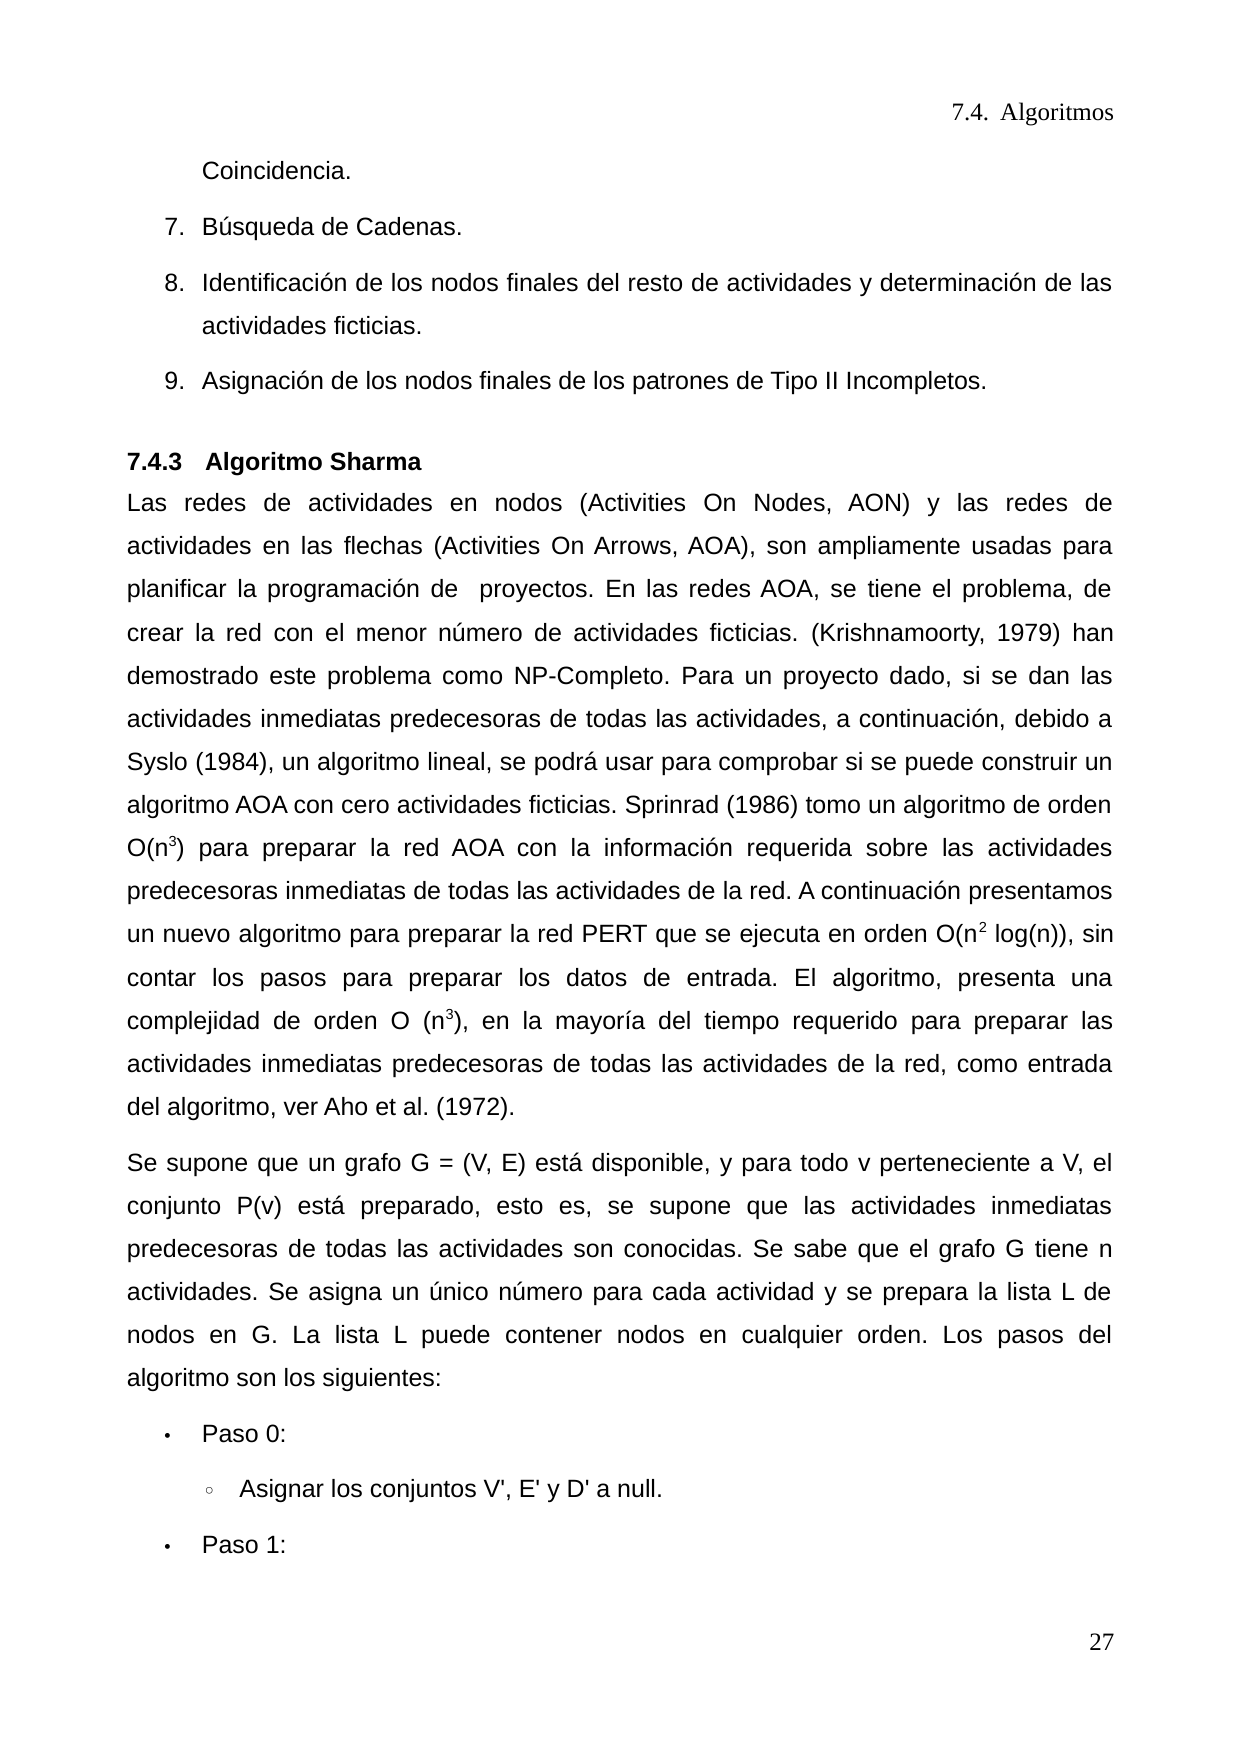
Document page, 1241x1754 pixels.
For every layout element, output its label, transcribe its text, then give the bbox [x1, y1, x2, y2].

list Identificación de los nodos finales del resto de actividades y determinación de las actividades ficticias. [164, 267, 1114, 339]
list Coincidencia. [164, 156, 1114, 185]
list Paso 0: [164, 1419, 1114, 1447]
list Asignar los conjuntos V', E' y D' a null. [202, 1474, 1114, 1503]
list Paso 1: [164, 1530, 1114, 1559]
list Asignación de los nodos finales de los patrones de Tipo II Incompletos. [164, 366, 1114, 395]
subtitle Algoritmo Sharma [127, 447, 1114, 476]
text Las redes de actividades en nodos (Activities On Nodes, AON) y las redes de actividades en las flechas (Activities On Arrows, AOA), son ampliamente usadas para planificar la programación de proyectos. En las redes AOA, se tiene el problema, de crear la red con el menor número de actividades ficticias. (Krishnamoorty, 1979) han demostrado este problema como NP-Completo. Para un proyecto dado, si se dan las actividades inmediatas predecesoras de todas las actividades, a continuación, debido a Syslo (1984), un algoritmo lineal, se podrá usar para comprobar si se puede construir un algoritmo AOA con cero actividades ficticias. Sprinrad (1986) tomo un algoritmo de orden O(n3) para preparar la red AOA con la información requerida sobre las actividades predecesoras inmediatas de todas las actividades de la red. A continuación presentamos un nuevo algoritmo para preparar la red PERT que se ejecuta en orden O(n2 log(n)), sin contar los pasos para preparar los datos de entrada. El algoritmo, presenta una complejidad de orden O (n3), en la mayoría del tiempo requerido para preparar las actividades inmediatas predecesoras de todas las actividades de la red, como entrada del algoritmo, ver Aho et al. (1972). [127, 488, 1114, 1121]
list Búsqueda de Cadenas. [164, 212, 1114, 241]
text Se supone que un grafo G = (V, E) está disponible, y para todo v perteneciente a V, el conjunto P(v) está preparado, esto es, se supone que las actividades inmediatas predecesoras de todas las actividades son conocidas. Se sabe que el grafo G tiene n actividades. Se asigna un único número para cada actividad y se prepara la lista L de nodos en G. La lista L puede contener nodos en cualquier orden. Los pasos del algoritmo son los siguientes: [127, 1147, 1114, 1392]
